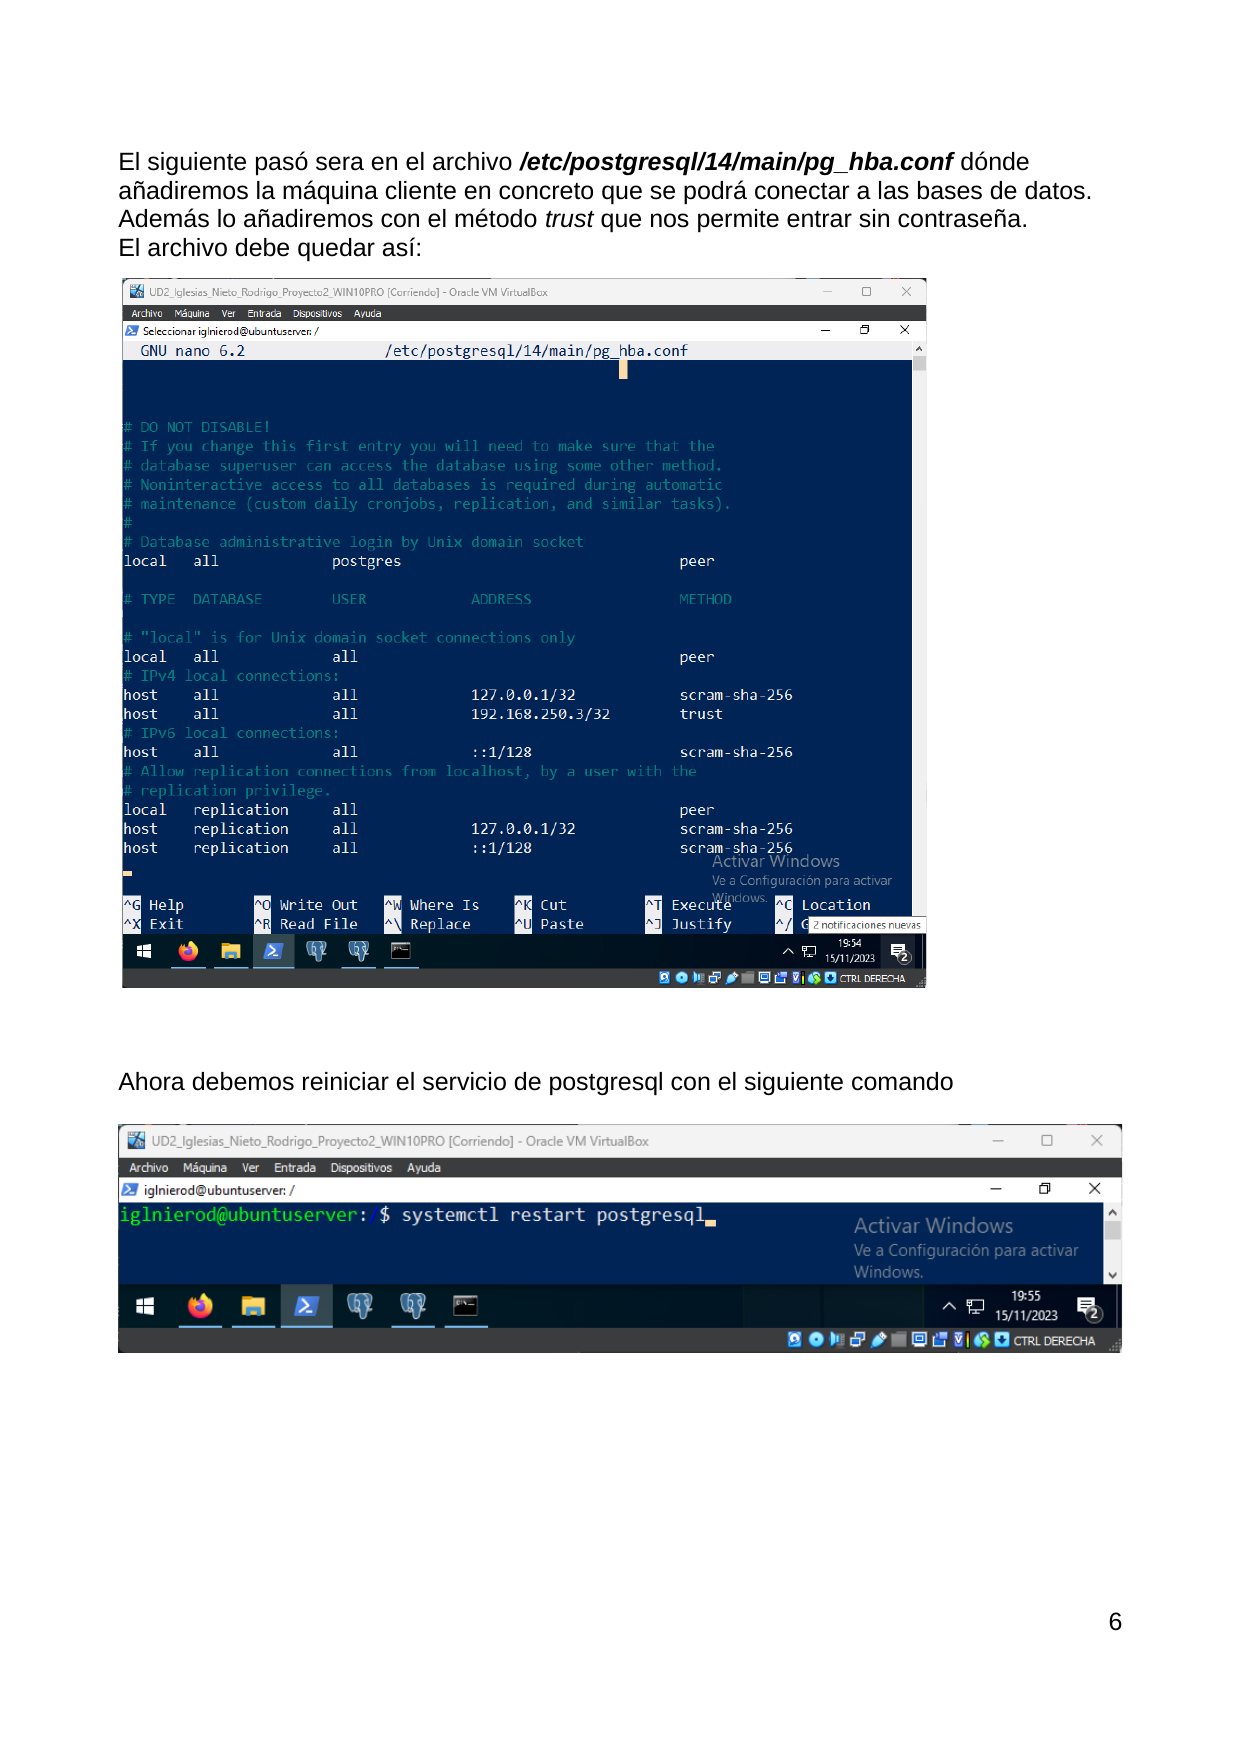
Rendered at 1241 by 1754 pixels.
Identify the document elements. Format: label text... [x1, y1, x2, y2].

picture [118, 1124, 1123, 1353]
picture [122, 278, 927, 988]
text El siguiente pasó sera en el archivo /etc/postgresql/14/main/pg_hba.conf dónde añadiremos la máquina cliente en concreto que se podrá conectar a las bases de datos. Además lo añadiremos con el método trust que nos permite entrar sin contraseña. [118, 147, 1122, 233]
text Ahora debemos reiniciar el servicio de postgresql con el siguiente comando [118, 1067, 1122, 1096]
text El archivo debe quedar así: [118, 233, 1122, 262]
